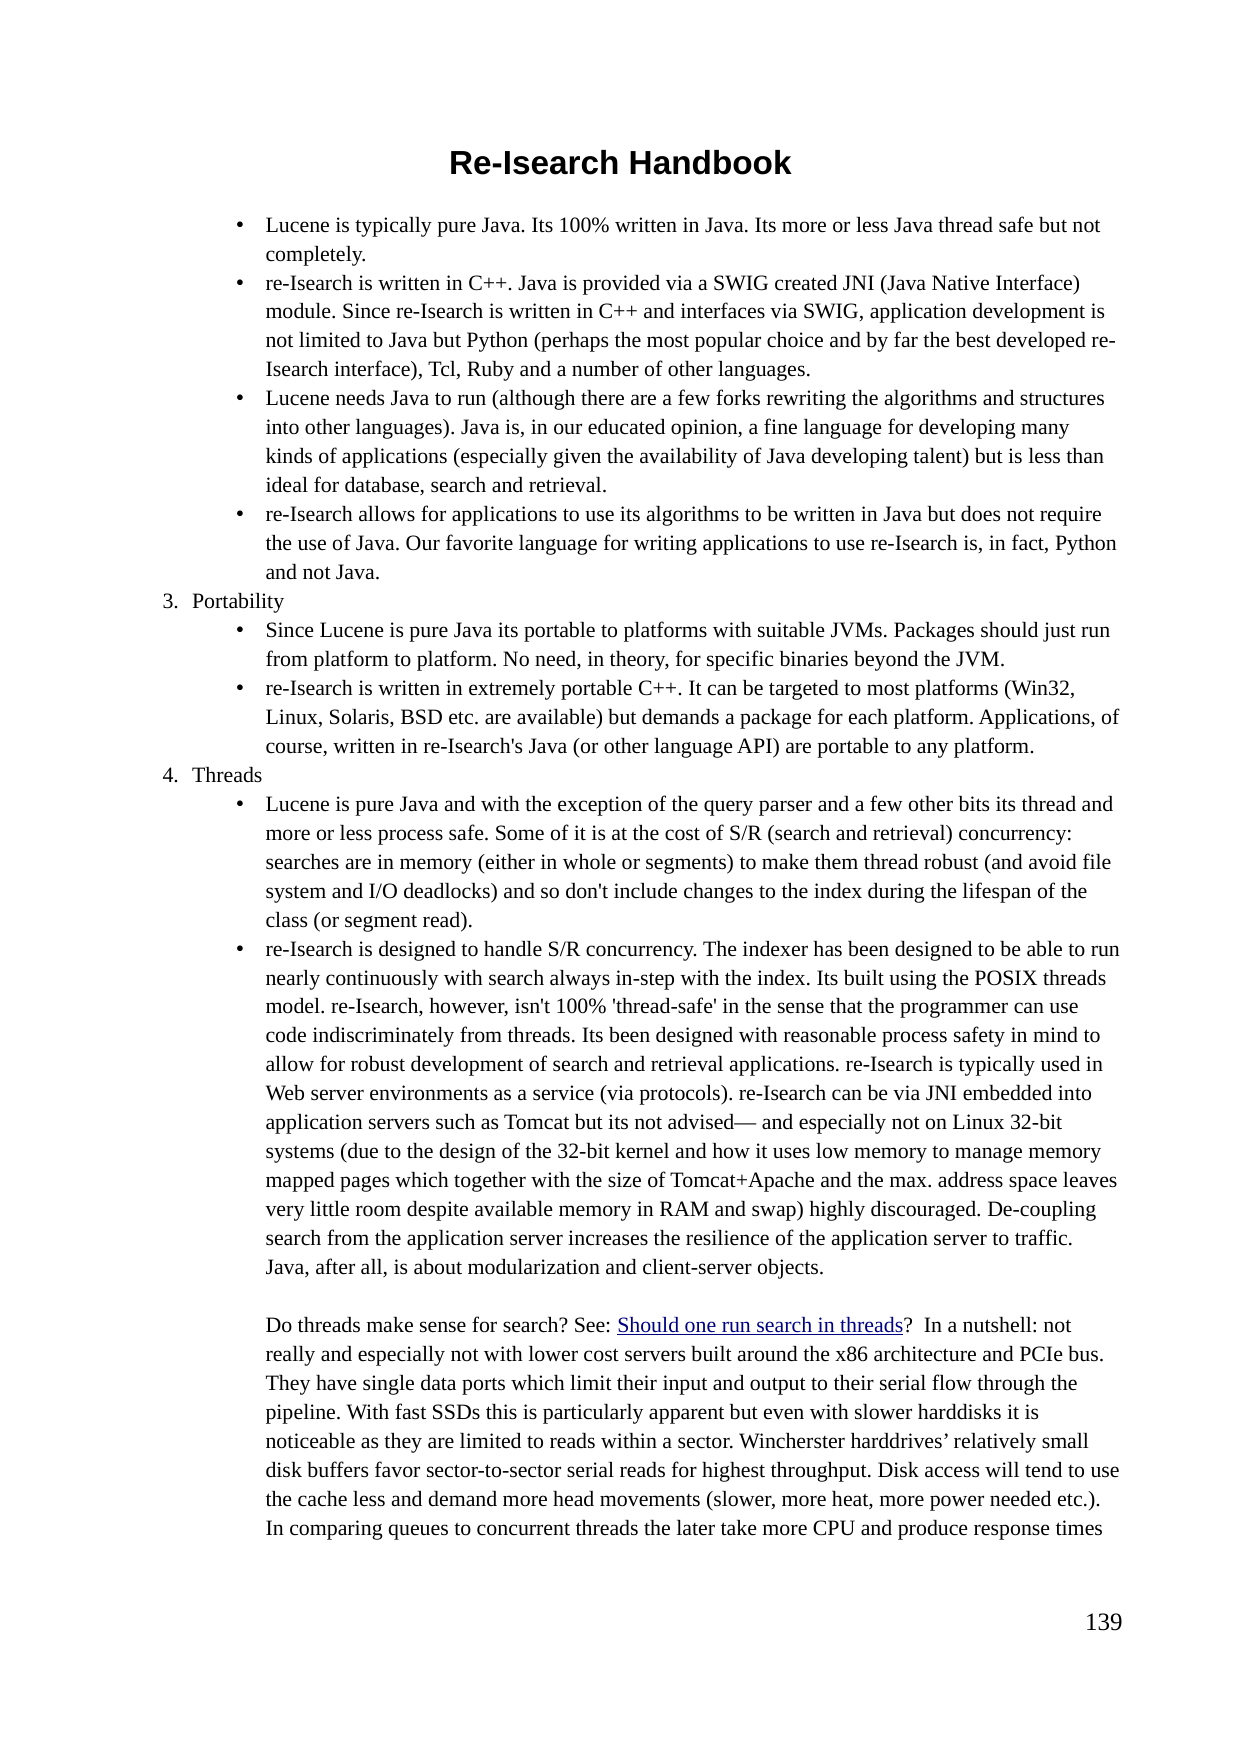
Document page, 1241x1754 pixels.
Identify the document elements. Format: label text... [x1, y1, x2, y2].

list Lucene is typically pure Java. Its 100% written in Java. Its more or less Java thread safe but not completely. [236, 212, 1122, 266]
list re-Isearch is written in extremely portable C++. It can be targeted to most platforms (Win32, Linux, Solaris, BSD etc. are available) but demands a package for each platform. Applications, of course, written in re-Isearch's Java (or other language API) are portable to any platform. [236, 675, 1122, 758]
list Do threads make sense for search? See: Should one run search in threads? In a nutshell: not really and especially not with lower cost servers built around the x86 architecture and PCIe bus. They have single data ports which limit their input and output to their serial flow through the pipeline. With fast SSDs this is particularly apparent but even with slower harddisks it is noticeable as they are limited to reads within a sector. Wincherster harddrives’ relatively small disk buffers favor sector-to-sector serial reads for highest throughput. Disk access will tend to use the cache less and demand more head movements (slower, more heat, more power needed etc.). In comparing queues to concurrent threads the later take more CPU and produce response times [236, 1283, 1122, 1540]
list Portability [162, 588, 1122, 613]
list re-Isearch is written in C++. Java is provided via a SWIG created JNI (Java Native Interface) module. Since re-Isearch is written in C++ and interfaces via SWIG, application development is not limited to Java but Python (perhaps the most popular choice and by far the best developed re-Isearch interface), Tcl, Ruby and a number of other languages. [236, 269, 1122, 382]
list re-Isearch is designed to handle S/R concurrency. The indexer has been designed to be able to run nearly continuously with search always in-step with the index. Its built using the POSIX threads model. re-Isearch, however, isn't 100% 'thread-safe' in the sense that the programmer can use code indiscriminately from threads. Its been designed with reasonable process safety in mind to allow for robust development of search and retrieval applications. re-Isearch is typically used in Web server environments as a service (via protocols). re-Isearch can be via JNI embedded into application servers such as Tomcat but its not advised— and especially not on Linux 32-bit systems (due to the design of the 32-bit kernel and how it uses low memory to manage memory mapped pages which together with the size of Tomcat+Apache and the max. address space leaves very little room despite available memory in RAM and swap) highly discouraged. De-coupling search from the application server increases the resilience of the application server to traffic. Java, after all, is about modularization and client-server objects. [236, 936, 1122, 1279]
list Lucene needs Java to run (although there are a few forks rewriting the algorithms and structures into other languages). Java is, in our educated opinion, a fine language for developing many kinds of applications (especially given the availability of Java developing talent) but is less than ideal for database, search and retrieval. [236, 385, 1122, 497]
list Lucene is pure Java and with the exception of the query parser and a few other bits its thread and more or less process safe. Some of it is at the cost of S/R (search and retrieval) concurrency: searches are in memory (either in whole or segments) to make them thread robust (and avoid file system and I/O deadlocks) and so don't include changes to the index during the lifespan of the class (or segment read). [236, 791, 1122, 932]
list re-Isearch allows for applications to use its algorithms to be written in Java but does not require the use of Java. Our favorite language for writing applications to use re-Isearch is, in fact, Python and not Java. [236, 501, 1122, 584]
list Threads [162, 762, 1122, 787]
list Since Lucene is pure Java its portable to platforms with suitable JVMs. Packages should just run from platform to platform. No need, in theory, for specific binaries beyond the JVM. [236, 617, 1122, 671]
